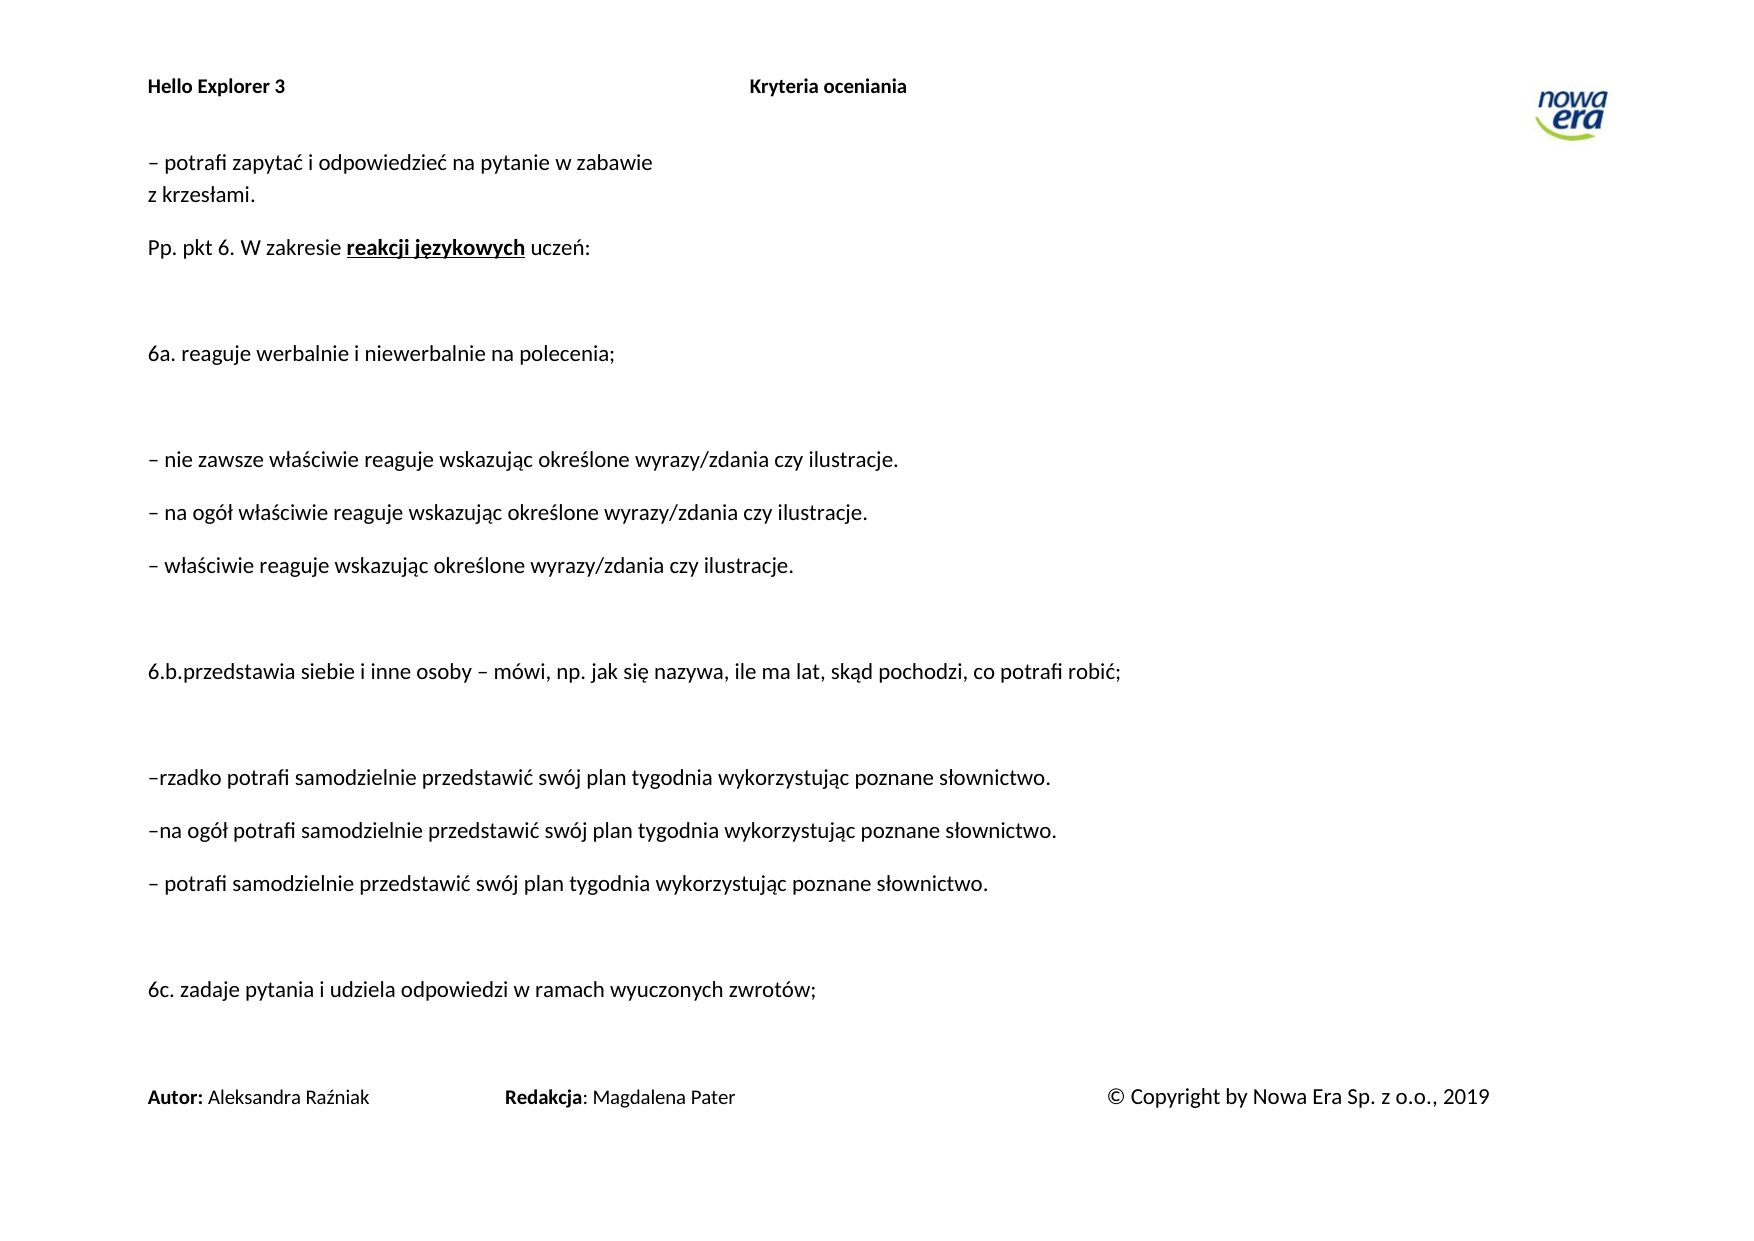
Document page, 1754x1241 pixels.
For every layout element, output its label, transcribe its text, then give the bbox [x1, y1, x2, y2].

text – na ogół właściwie reaguje wskazując określone wyrazy/zdania czy ilustracje. [148, 498, 1606, 526]
text 6c. zadaje pytania i udziela odpowiedzi w ramach wyuczonych zwrotów; [148, 975, 1606, 1003]
picture [1526, 83, 1621, 148]
text – nie zawsze właściwie reaguje wskazując określone wyrazy/zdania czy ilustracje. [148, 445, 1606, 473]
text –na ogół potrafi samodzielnie przedstawić swój plan tygodnia wykorzystując poznane słownictwo. [148, 816, 1606, 844]
text 6.b.przedstawia siebie i inne osoby – mówi, np. jak się nazywa, ile ma lat, skąd pochodzi, co potrafi robić; [148, 657, 1606, 685]
text Pp. pkt 6. W zakresie reakcji językowych uczeń: [148, 233, 1606, 261]
text – potrafi zapytać i odpowiedzieć na pytanie w zabawie z krzesłami. [148, 148, 1606, 208]
text –rzadko potrafi samodzielnie przedstawić swój plan tygodnia wykorzystując poznane słownictwo. [148, 763, 1606, 791]
text – właściwie reaguje wskazując określone wyrazy/zdania czy ilustracje. [148, 551, 1606, 579]
text – potrafi samodzielnie przedstawić swój plan tygodnia wykorzystując poznane słownictwo. [148, 869, 1606, 897]
text 6a. reaguje werbalnie i niewerbalnie na polecenia; [148, 339, 1606, 367]
